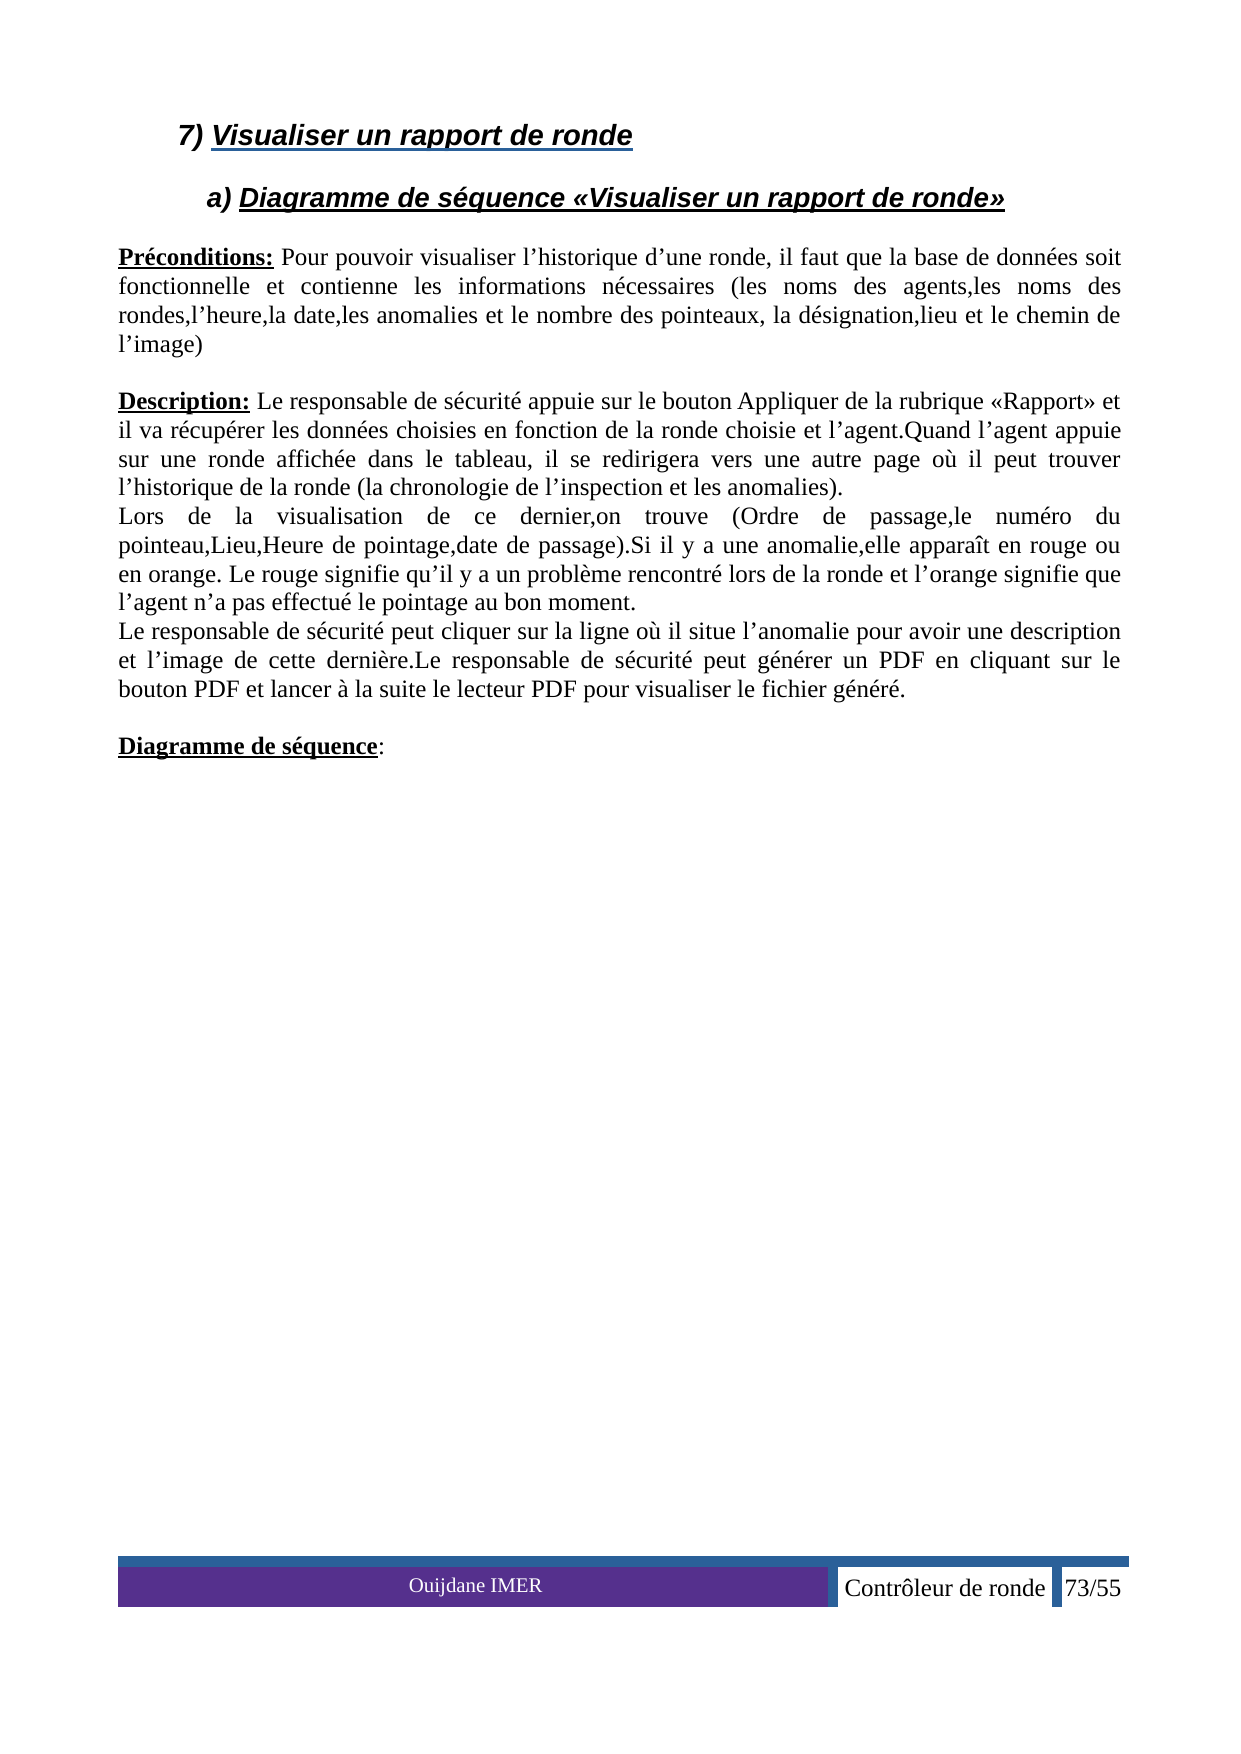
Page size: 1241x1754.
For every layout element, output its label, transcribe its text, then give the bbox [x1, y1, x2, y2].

text Préconditions: Pour pouvoir visualiser l’historique d’une ronde, il faut que la base de données soit fonctionnelle et contienne les informations nécessaires (les noms des agents,les noms des rondes,l’heure,la date,les anomalies et le nombre des pointeaux, la désignation,lieu et le chemin de l’image) [118, 242, 1122, 357]
subtitle Diagramme de séquence «Visualiser un rapport de ronde» [118, 181, 1122, 213]
text Description: Le responsable de sécurité appuie sur le bouton Appliquer de la rubrique «Rapport» et il va récupérer les données choisies en fonction de la ronde choisie et l’agent.Quand l’agent appuie sur une ronde affichée dans le tableau, il se redirigera vers une autre page où il peut trouver l’historique de la ronde (la chronologie de l’inspection et les anomalies). [118, 386, 1122, 501]
text Le responsable de sécurité peut cliquer sur la ligne où il situe l’anomalie pour avoir une description et l’image de cette dernière.Le responsable de sécurité peut générer un PDF en cliquant sur le bouton PDF et lancer à la suite le lecteur PDF pour visualiser le fichier généré. [118, 616, 1122, 702]
subtitle Visualiser un rapport de ronde [118, 118, 1122, 152]
text Diagramme de séquence: [118, 731, 1122, 760]
text Lors de la visualisation de ce dernier,on trouve (Ordre de passage,le numéro du pointeau,Lieu,Heure de pointage,date de passage).Si il y a une anomalie,elle apparaît en rouge ou en orange. Le rouge signifie qu’il y a un problème rencontré lors de la ronde et l’orange signifie que l’agent n’a pas effectué le pointage au bon moment. [118, 501, 1122, 616]
